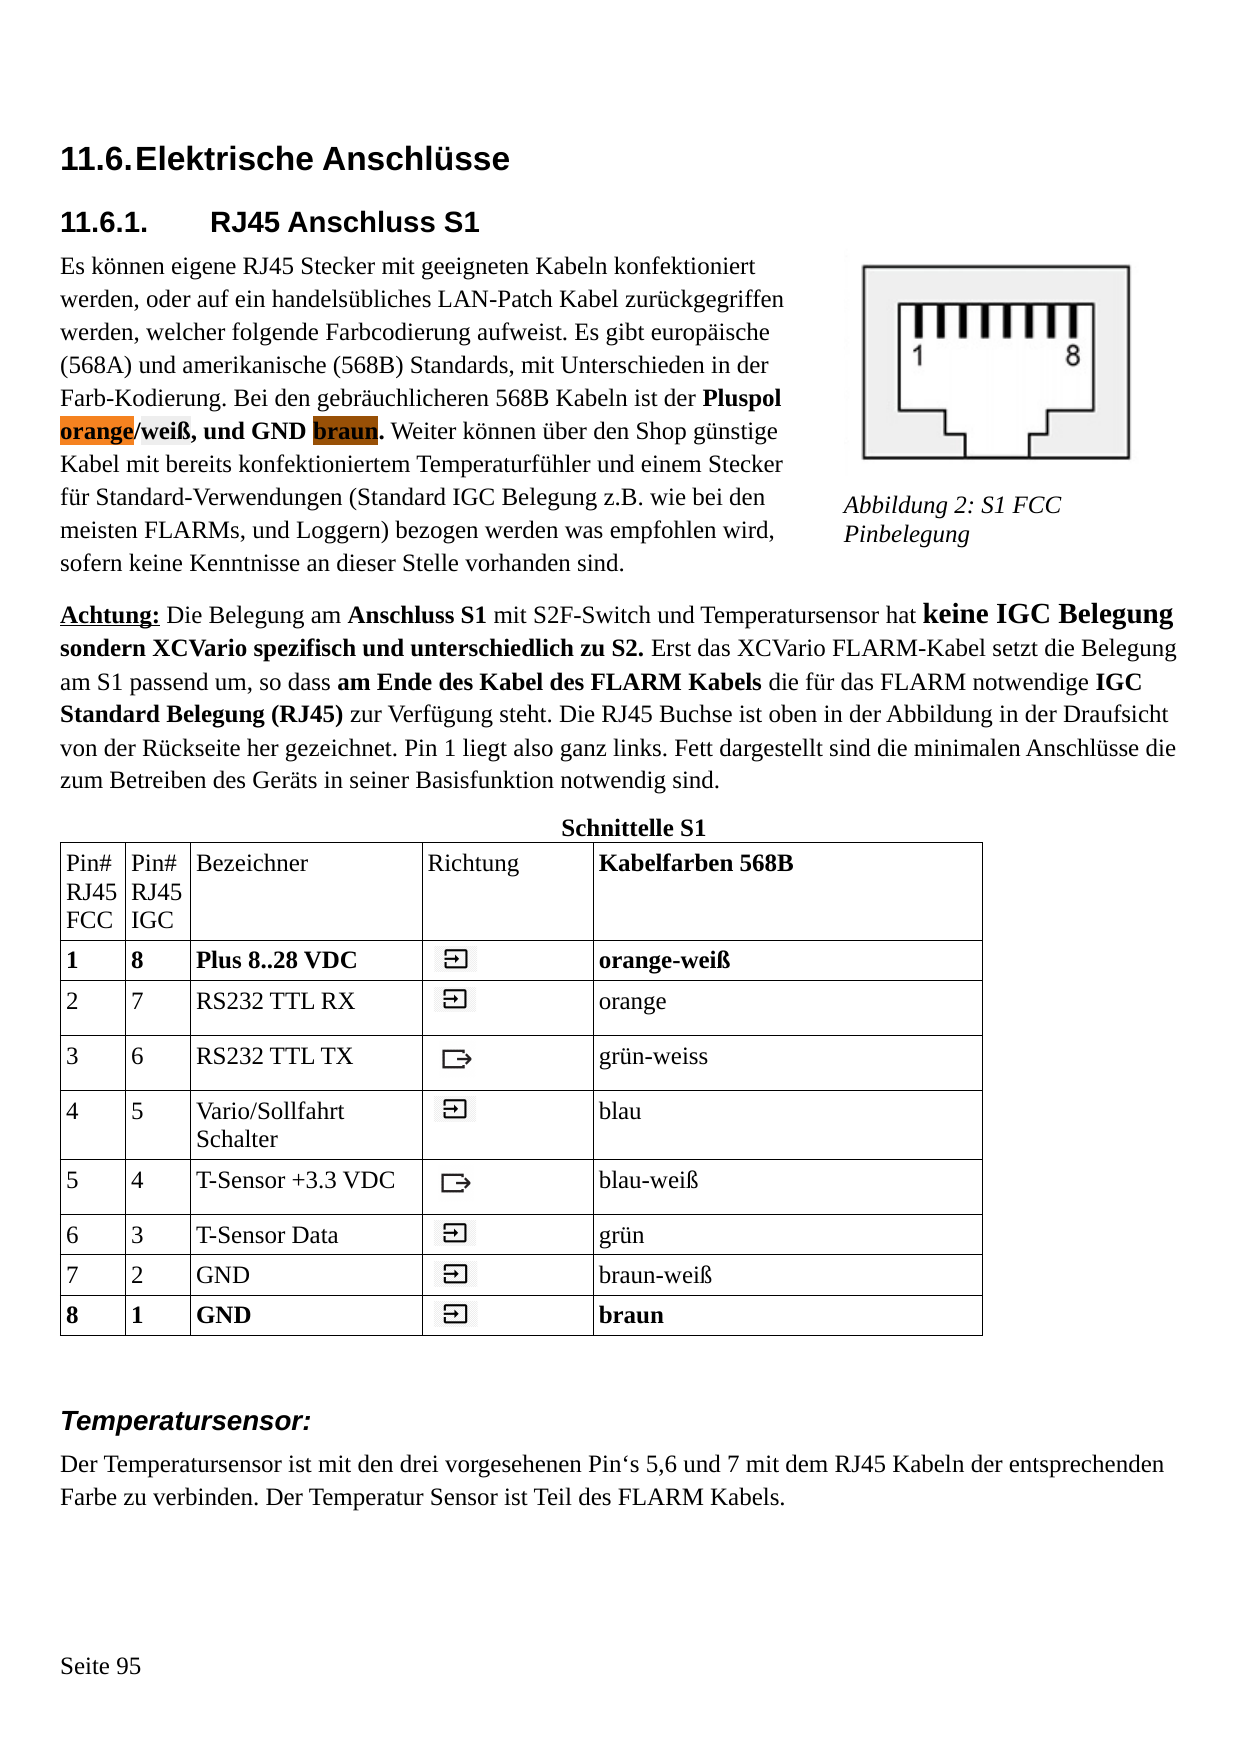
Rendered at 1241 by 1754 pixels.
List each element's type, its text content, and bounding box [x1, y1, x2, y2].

picture [434, 946, 478, 972]
table_cell 5 [61, 1160, 125, 1214]
picture [433, 987, 477, 1012]
table_header Bezeichner [191, 843, 422, 940]
table_cell 6 [61, 1215, 125, 1254]
text Der Temperatursensor ist mit den drei vorgesehenen Pin‘s 5,6 und 7 mit dem RJ45 Kabeln der entsprechenden Farbe zu verbinden. Der Temperatur Sensor ist Teil des FLARM Kabels. [60, 1449, 1207, 1510]
picture [433, 1301, 478, 1327]
table_cell 7 [126, 981, 190, 1035]
table_cell [423, 1160, 593, 1214]
table_cell 3 [126, 1215, 190, 1254]
table_cell blau [594, 1091, 982, 1159]
table_cell 6 [126, 1036, 190, 1090]
table_cell GND [191, 1296, 422, 1335]
text Es können eigene RJ45 Stecker mit geeigneten Kabeln konfektioniert werden, oder auf ein handelsübliches LAN-Patch Kabel zurückgegriffen werden, welcher folgende Farbcodierung aufweist. Es gibt europäische (568A) und amerikanische (568B) Standards, mit Unterschieden in der Farb-Kodierung. Bei den gebräuchlicheren 568B Kabeln ist der Pluspol orange/weiß, und GND braun. Weiter können über den Shop günstige Kabel mit bereits konfektioniertem Temperaturfühler und einem Stecker für Standard-Verwendungen (Standard IGC Belegung z.B. wie bei den meisten FLARMs, und Loggern) bezogen werden was empfohlen wird, sofern keine Kenntnisse an dieser Stelle vorhanden sind. [60, 251, 1207, 577]
picture [433, 1261, 478, 1287]
table_cell RS232 TTL TX [191, 1036, 422, 1090]
table_cell 4 [126, 1160, 190, 1214]
text Achtung: Die Belegung am Anschluss S1 mit S2F-Switch und Temperatursensor hat keine IGC Belegung sondern XCVario spezifisch und unterschiedlich zu S2. Erst das XCVario FLARM-Kabel setzt die Belegung am S1 passend um, so dass am Ende des Kabel des FLARM Kabels die für das FLARM notwendige IGC Standard Belegung (RJ45) zur Verfügung steht. Die RJ45 Buchse ist oben in der Abbildung in der Draufsicht von der Rückseite her gezeichnet. Pin 1 liegt also ganz links. Fett dargestellt sind die minimalen Anschlüsse die zum Betreiben des Geräts in seiner Basisfunktion notwendig sind. [60, 596, 1207, 794]
table_cell orange [594, 981, 982, 1035]
table_cell T-Sensor +3.3 VDC [191, 1160, 422, 1214]
table_cell T-Sensor Data [191, 1215, 422, 1254]
table_cell grün-weiss [594, 1036, 982, 1090]
table_cell 3 [61, 1036, 125, 1090]
table_header Pin# RJ45 FCC [61, 843, 125, 940]
table_cell 1 [61, 941, 125, 980]
table_cell orange-weiß [594, 941, 982, 980]
table_cell 5 [126, 1091, 190, 1159]
table_cell 4 [61, 1091, 125, 1159]
table_cell [423, 981, 593, 1035]
table_cell [423, 1296, 593, 1335]
table_cell grün [594, 1215, 982, 1254]
table_cell RS232 TTL RX [191, 981, 422, 1035]
table_cell 1 [126, 1296, 190, 1335]
table_cell Plus 8..28 VDC [191, 941, 422, 980]
table_cell 7 [61, 1255, 125, 1294]
subtitle Temperatursensor: [60, 1404, 1207, 1436]
picture [437, 1164, 475, 1202]
table_header Richtung [423, 843, 593, 940]
table_cell [423, 1215, 593, 1254]
table_header Pin# RJ45 IGC [126, 843, 190, 940]
text Abbildung 2: S1 FCC Pinbelegung [844, 485, 1159, 547]
table_cell braun [594, 1296, 982, 1335]
table_cell Vario/Sollfahrt Schalter [191, 1091, 422, 1159]
table_cell 8 [126, 941, 190, 980]
table_cell [423, 1036, 593, 1090]
table_cell 2 [126, 1255, 190, 1294]
table_cell [423, 1255, 593, 1294]
table_cell [423, 941, 593, 980]
picture [438, 1040, 476, 1078]
picture [843, 240, 1160, 485]
table_cell [423, 1091, 593, 1159]
table_cell 8 [61, 1296, 125, 1335]
table_cell blau-weiß [594, 1160, 982, 1214]
subtitle RJ45 Anschluss S1 [60, 205, 1207, 240]
picture [433, 1220, 477, 1246]
subtitle Elektrische Anschlüsse [60, 139, 1207, 178]
picture [433, 1096, 477, 1122]
table_cell braun-weiß [594, 1255, 982, 1294]
table_cell 2 [61, 981, 125, 1035]
table_cell GND [191, 1255, 422, 1294]
table_header Kabelfarben 568B [594, 843, 982, 940]
subtitle Schnittelle S1 [60, 813, 1207, 842]
